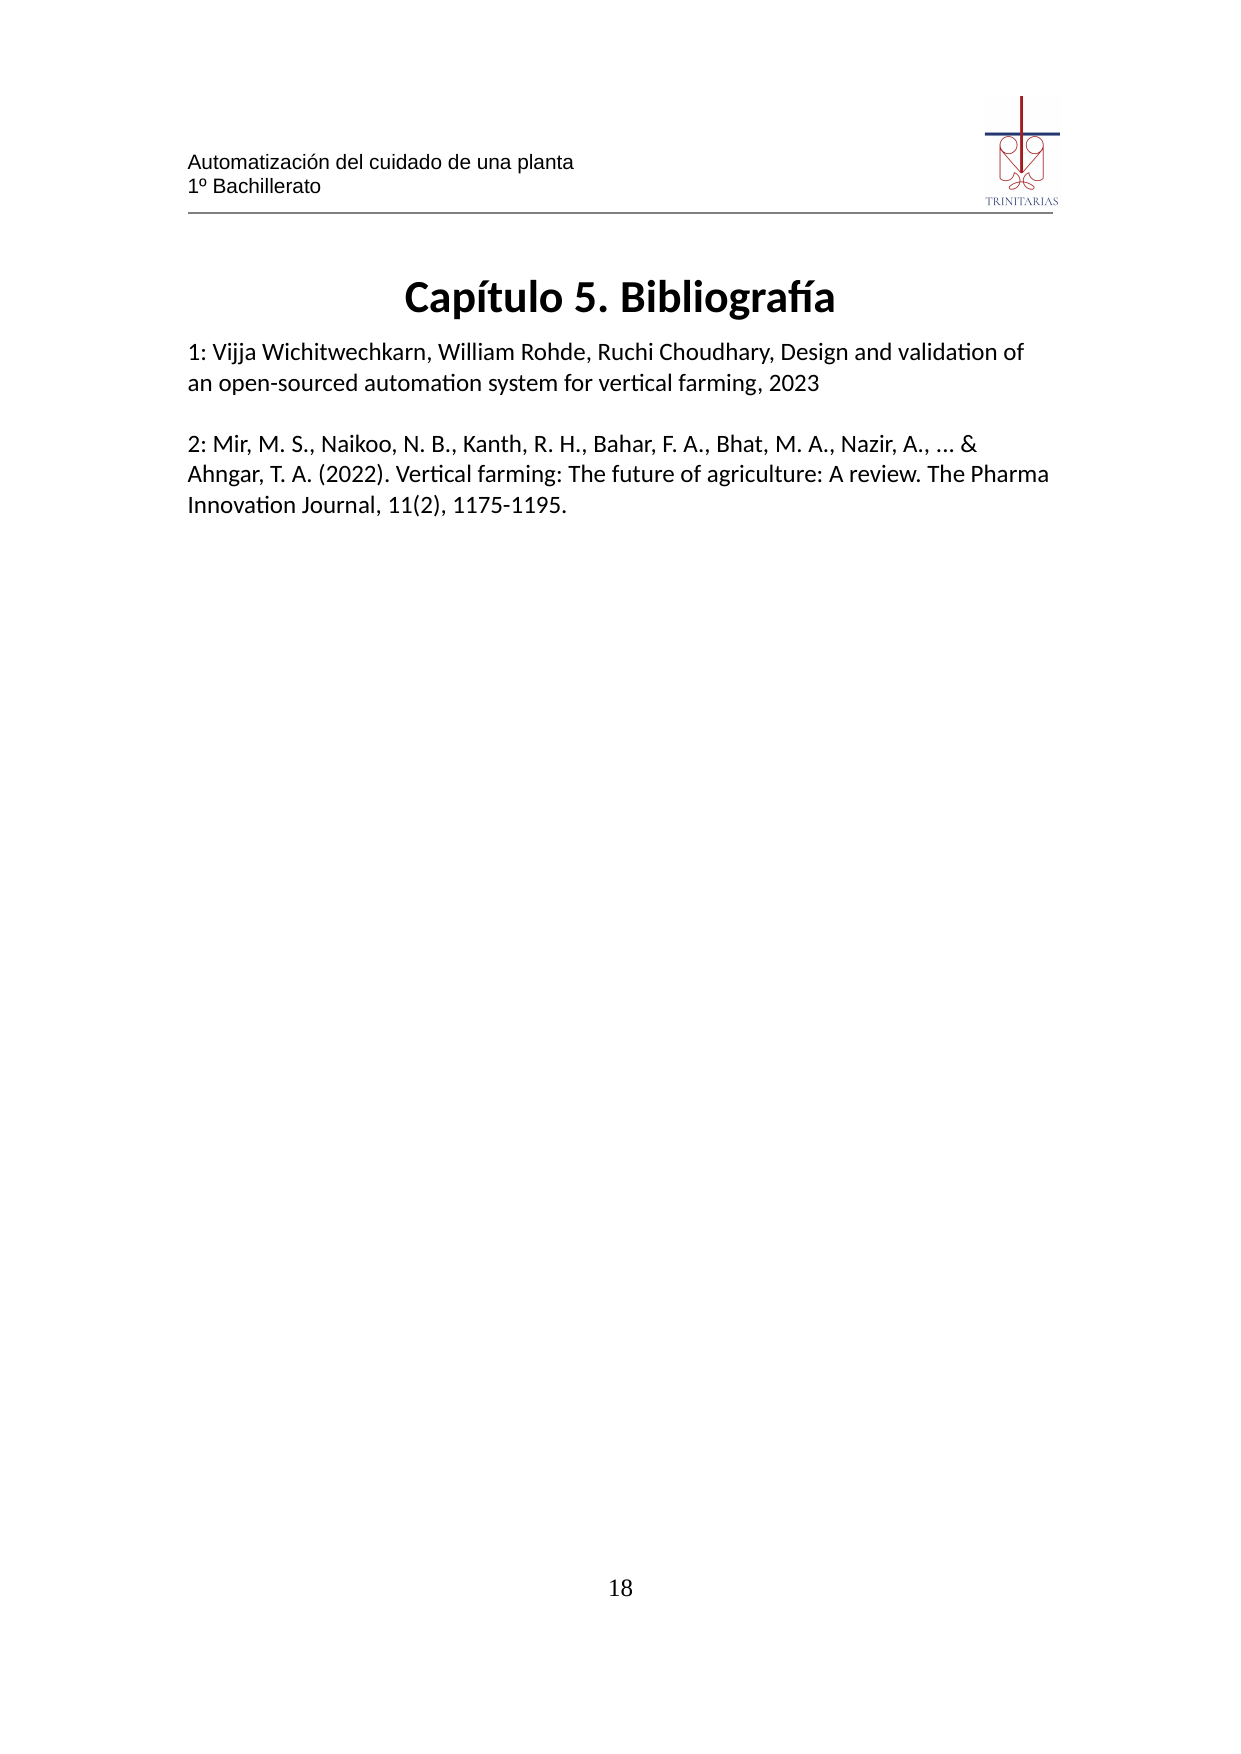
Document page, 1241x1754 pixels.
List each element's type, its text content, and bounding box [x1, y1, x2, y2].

picture [984, 96, 1061, 208]
subtitle Bibliografía [187, 268, 1053, 324]
text 1: Vijja Wichitwechkarn, William Rohde, Ruchi Choudhary, Design and validation of an open-sourced automation system for vertical farming, 2023 [187, 336, 1053, 397]
text 2: Mir, M. S., Naikoo, N. B., Kanth, R. H., Bahar, F. A., Bhat, M. A., Nazir, A., ... & Ahngar, T. A. (2022). Vertical farming: The future of agriculture: A review. The Pharma Innovation Journal, 11(2), 1175-1195. [187, 428, 1053, 519]
